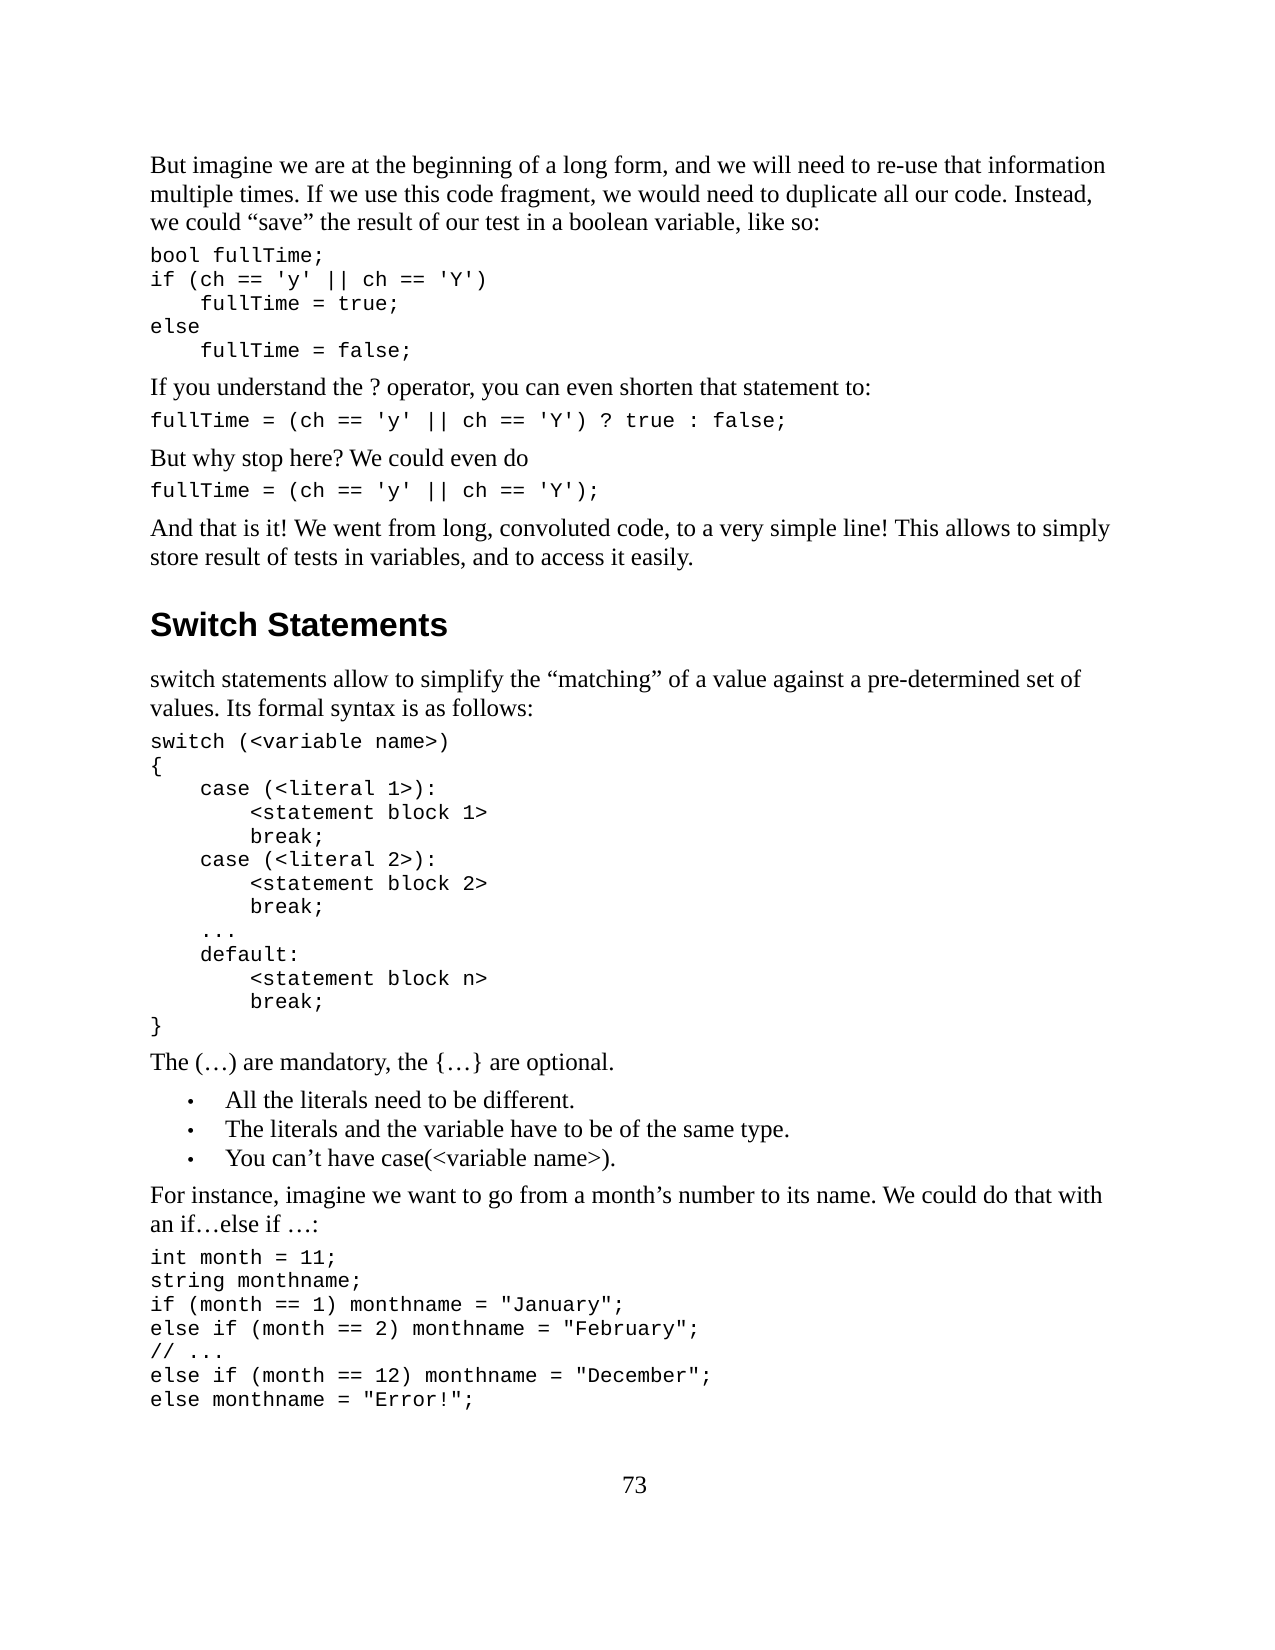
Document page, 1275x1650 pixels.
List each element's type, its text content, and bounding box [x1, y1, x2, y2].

text ... [150, 920, 1125, 944]
text } [150, 1015, 1125, 1038]
text else if (month == 12) monthname = "December"; [150, 1365, 1125, 1389]
list The literals and the variable have to be of the same type. [187, 1114, 1125, 1143]
text else [150, 316, 1125, 340]
text <statement block 1> [150, 802, 1125, 826]
text For instance, imagine we want to go from a month’s number to its name. We could do that with an if…else if …: [150, 1180, 1125, 1238]
text switch statements allow to simplify the “matching” of a value against a pre-determined set of values. Its formal syntax is as follows: [150, 664, 1125, 722]
text fullTime = (ch == 'y' || ch == 'Y') ? true : false; [150, 410, 1125, 434]
text fullTime = false; [150, 340, 1125, 363]
text The (…) are mandatory, the {…} are optional. [150, 1047, 1125, 1076]
text case (<literal 2>): [150, 849, 1125, 873]
text int month = 11; [150, 1247, 1125, 1270]
text { [150, 755, 1125, 778]
text if (ch == 'y' || ch == 'Y') [150, 269, 1125, 292]
text default: [150, 944, 1125, 967]
text But imagine we are at the beginning of a long form, and we will need to re-use that information multiple times. If we use this code fragment, we would need to duplicate all our code. Instead, we could “save” the result of our test in a boolean variable, like so: [150, 150, 1125, 236]
text And that is it! We went from long, convoluted code, to a very simple line! This allows to simply store result of tests in variables, and to access it easily. [150, 513, 1125, 571]
text <statement block n> [150, 967, 1125, 991]
subtitle Switch Statements [150, 604, 1125, 643]
text break; [150, 991, 1125, 1015]
text else monthname = "Error!"; [150, 1389, 1125, 1412]
text fullTime = true; [150, 292, 1125, 316]
text But why stop here? We could even do [150, 443, 1125, 471]
list All the literals need to be different. [187, 1085, 1125, 1114]
text switch (<variable name>) [150, 731, 1125, 755]
text string monthname; [150, 1270, 1125, 1294]
list You can’t have case(<variable name>). [187, 1143, 1125, 1171]
text break; [150, 897, 1125, 920]
text fullTime = (ch == 'y' || ch == 'Y'); [150, 480, 1125, 504]
text If you understand the ? operator, you can even shorten that statement to: [150, 372, 1125, 401]
text <statement block 2> [150, 873, 1125, 897]
text bool fullTime; [150, 245, 1125, 269]
text break; [150, 826, 1125, 849]
text if (month == 1) monthname = "January"; [150, 1294, 1125, 1318]
text else if (month == 2) monthname = "February"; [150, 1318, 1125, 1341]
text // ... [150, 1341, 1125, 1365]
text case (<literal 1>): [150, 778, 1125, 802]
